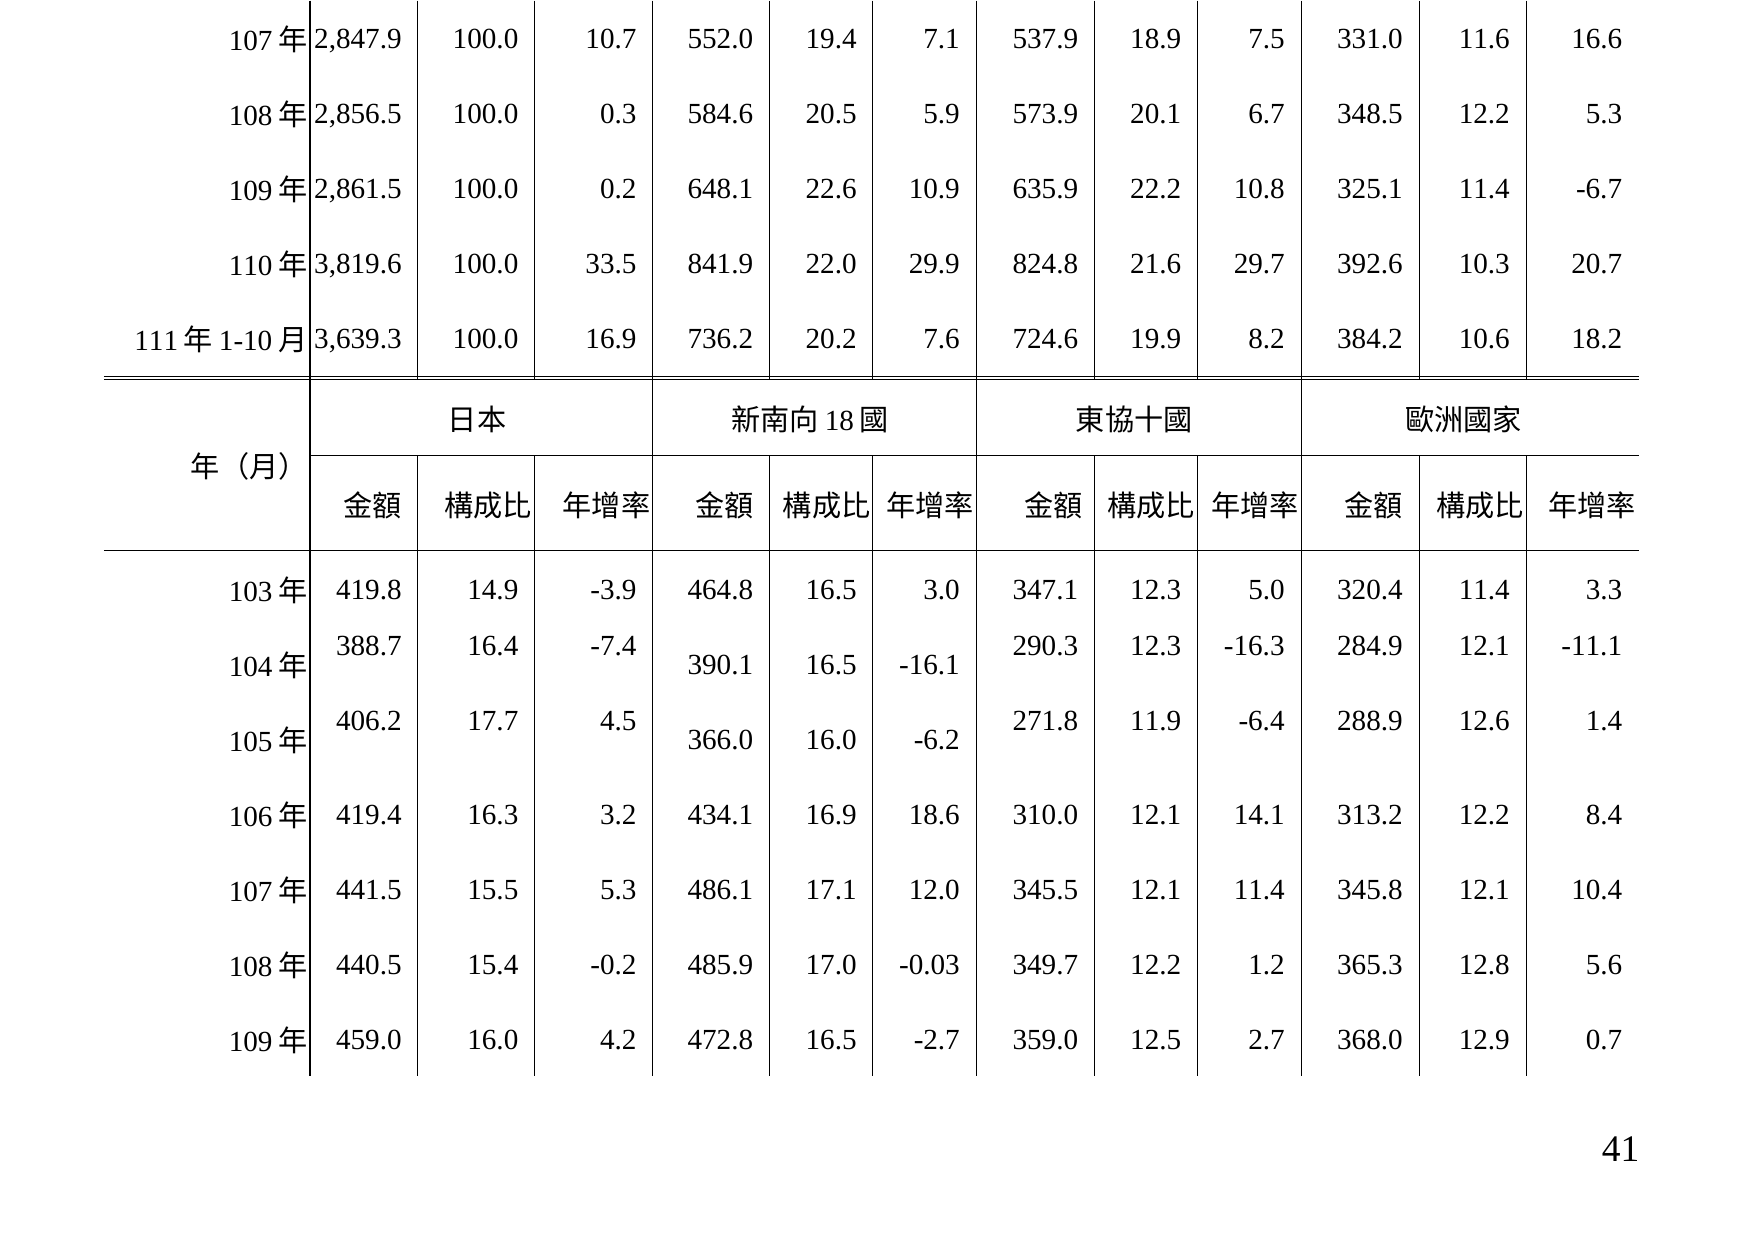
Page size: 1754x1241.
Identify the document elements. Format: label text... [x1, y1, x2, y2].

table_cell 16.9 [770, 776, 872, 851]
table_cell 年增率 [1198, 456, 1301, 550]
table_cell 104年 [104, 626, 309, 701]
table_cell -0.03 [873, 926, 976, 1001]
table_cell 年增率 [1527, 456, 1638, 550]
table_cell 100.0 [418, 301, 534, 376]
table_cell 0.7 [1527, 1001, 1638, 1076]
table_cell 573.9 [977, 76, 1094, 151]
table_cell 486.1 [653, 851, 769, 926]
table_cell 11.4 [1420, 151, 1526, 226]
table_cell 3.2 [535, 776, 652, 851]
table_cell 12.2 [1095, 926, 1197, 1001]
table_cell 16.0 [770, 701, 872, 776]
table_cell 8.2 [1198, 301, 1301, 376]
table_cell 2,847.9 [311, 1, 417, 76]
table_cell 0.3 [535, 76, 652, 151]
table_cell 310.0 [977, 776, 1094, 851]
table_cell 16.9 [535, 301, 652, 376]
table_cell 12.3 [1095, 626, 1197, 701]
table_cell 1.2 [1198, 926, 1301, 1001]
table_cell 107年 [104, 1, 309, 76]
table_cell -2.7 [873, 1001, 976, 1076]
table_cell 12.1 [1095, 851, 1197, 926]
table_cell 648.1 [653, 151, 769, 226]
table_cell 392.6 [1302, 226, 1419, 301]
table_cell 419.4 [311, 776, 417, 851]
table_cell 434.1 [653, 776, 769, 851]
table_cell 新南向18國 [653, 380, 976, 455]
table_cell 320.4 [1302, 551, 1419, 626]
table_cell 金額 [977, 456, 1094, 550]
table_cell 18.6 [873, 776, 976, 851]
table_cell 12.2 [1420, 776, 1526, 851]
table_cell 15.4 [418, 926, 534, 1001]
table_cell 388.7 [311, 626, 417, 701]
table_cell 12.3 [1095, 551, 1197, 626]
table_cell 103年 [104, 551, 309, 626]
table_cell 年（月） [104, 380, 309, 550]
table_cell 584.6 [653, 76, 769, 151]
table_cell -11.1 [1527, 626, 1638, 701]
table_cell 12.5 [1095, 1001, 1197, 1076]
table_cell 29.9 [873, 226, 976, 301]
table_cell 12.1 [1420, 626, 1526, 701]
table_cell 16.0 [418, 1001, 534, 1076]
table_cell 107年 [104, 851, 309, 926]
table_cell 4.5 [535, 701, 652, 776]
table_cell 11.4 [1198, 851, 1301, 926]
table_cell 金額 [653, 456, 769, 550]
table_cell 100.0 [418, 226, 534, 301]
table_cell 3,639.3 [311, 301, 417, 376]
table_cell 331.0 [1302, 1, 1419, 76]
table_cell 29.7 [1198, 226, 1301, 301]
table_cell 284.9 [1302, 626, 1419, 701]
table_cell 20.1 [1095, 76, 1197, 151]
table_cell -0.2 [535, 926, 652, 1001]
table_cell 15.5 [418, 851, 534, 926]
table_cell 11.6 [1420, 1, 1526, 76]
table_cell -16.3 [1198, 626, 1301, 701]
table_cell -6.4 [1198, 701, 1301, 776]
table_cell 18.2 [1527, 301, 1638, 376]
table_cell 16.3 [418, 776, 534, 851]
table_cell 20.7 [1527, 226, 1638, 301]
table_cell -7.4 [535, 626, 652, 701]
table_cell 12.9 [1420, 1001, 1526, 1076]
table_cell 100.0 [418, 1, 534, 76]
table_cell 3.3 [1527, 551, 1638, 626]
table_cell 2,856.5 [311, 76, 417, 151]
table_cell 10.3 [1420, 226, 1526, 301]
table_cell 485.9 [653, 926, 769, 1001]
table_cell 14.1 [1198, 776, 1301, 851]
table_cell 108年 [104, 926, 309, 1001]
table_cell 構成比 [418, 456, 534, 550]
table_cell 724.6 [977, 301, 1094, 376]
table_cell 5.3 [535, 851, 652, 926]
table_cell 841.9 [653, 226, 769, 301]
table_cell 313.2 [1302, 776, 1419, 851]
table_cell 東協十國 [977, 380, 1301, 455]
table_cell 406.2 [311, 701, 417, 776]
table_cell 21.6 [1095, 226, 1197, 301]
table_cell 5.3 [1527, 76, 1638, 151]
table_cell 12.2 [1420, 76, 1526, 151]
table_cell 108年 [104, 76, 309, 151]
table_cell 8.4 [1527, 776, 1638, 851]
table_cell 12.1 [1420, 851, 1526, 926]
table_cell 368.0 [1302, 1001, 1419, 1076]
table_cell 年增率 [535, 456, 652, 550]
table_cell 17.1 [770, 851, 872, 926]
table_cell 構成比 [770, 456, 872, 550]
table_cell 464.8 [653, 551, 769, 626]
table_cell 390.1 [653, 626, 769, 701]
table_cell 347.1 [977, 551, 1094, 626]
table_cell 10.8 [1198, 151, 1301, 226]
table_cell 288.9 [1302, 701, 1419, 776]
table_cell 100.0 [418, 151, 534, 226]
table_cell 10.9 [873, 151, 976, 226]
table_cell 10.7 [535, 1, 652, 76]
table_cell 106年 [104, 776, 309, 851]
table_cell 金額 [311, 456, 417, 550]
table_cell 365.3 [1302, 926, 1419, 1001]
table_cell 20.2 [770, 301, 872, 376]
table_cell 348.5 [1302, 76, 1419, 151]
table_cell -6.7 [1527, 151, 1638, 226]
table_cell 歐洲國家 [1302, 380, 1638, 455]
table_cell 19.9 [1095, 301, 1197, 376]
table_cell -3.9 [535, 551, 652, 626]
table_cell 12.1 [1095, 776, 1197, 851]
table_cell 345.8 [1302, 851, 1419, 926]
table_cell 構成比 [1095, 456, 1197, 550]
table_cell 5.6 [1527, 926, 1638, 1001]
table_cell -16.1 [873, 626, 976, 701]
table_cell 635.9 [977, 151, 1094, 226]
table_cell 7.1 [873, 1, 976, 76]
table_cell 290.3 [977, 626, 1094, 701]
table_cell 16.5 [770, 626, 872, 701]
table_cell 441.5 [311, 851, 417, 926]
table_cell 3.0 [873, 551, 976, 626]
table_cell 109年 [104, 151, 309, 226]
table_cell 18.9 [1095, 1, 1197, 76]
table_cell 3,819.6 [311, 226, 417, 301]
table_cell 472.8 [653, 1001, 769, 1076]
table_cell 10.4 [1527, 851, 1638, 926]
table_cell 419.8 [311, 551, 417, 626]
table_cell 16.5 [770, 1001, 872, 1076]
table_cell 111年1-10月 [104, 301, 309, 376]
table_cell 22.6 [770, 151, 872, 226]
table_cell 12.0 [873, 851, 976, 926]
table_cell 12.6 [1420, 701, 1526, 776]
table_cell 384.2 [1302, 301, 1419, 376]
table_cell 271.8 [977, 701, 1094, 776]
table_cell 459.0 [311, 1001, 417, 1076]
table_cell 11.9 [1095, 701, 1197, 776]
table_cell 359.0 [977, 1001, 1094, 1076]
table_cell 349.7 [977, 926, 1094, 1001]
table_cell 33.5 [535, 226, 652, 301]
table_cell 325.1 [1302, 151, 1419, 226]
table_cell 1.4 [1527, 701, 1638, 776]
table_cell 440.5 [311, 926, 417, 1001]
table_cell 構成比 [1420, 456, 1526, 550]
table_cell 17.7 [418, 701, 534, 776]
table_cell 20.5 [770, 76, 872, 151]
table_cell 109年 [104, 1001, 309, 1076]
table_cell 14.9 [418, 551, 534, 626]
table_cell 7.6 [873, 301, 976, 376]
table_cell 345.5 [977, 851, 1094, 926]
table_cell 16.6 [1527, 1, 1638, 76]
table_cell 105年 [104, 701, 309, 776]
table_cell 0.2 [535, 151, 652, 226]
table_cell 年增率 [873, 456, 976, 550]
table_cell 736.2 [653, 301, 769, 376]
table_cell 5.0 [1198, 551, 1301, 626]
table_cell 12.8 [1420, 926, 1526, 1001]
table_cell 22.2 [1095, 151, 1197, 226]
table_cell 552.0 [653, 1, 769, 76]
table_cell 5.9 [873, 76, 976, 151]
table_cell 10.6 [1420, 301, 1526, 376]
table_cell 537.9 [977, 1, 1094, 76]
table_cell 金額 [1302, 456, 1419, 550]
table_cell 22.0 [770, 226, 872, 301]
table_cell 6.7 [1198, 76, 1301, 151]
table_cell 19.4 [770, 1, 872, 76]
table_cell 16.4 [418, 626, 534, 701]
table_cell 16.5 [770, 551, 872, 626]
table_cell 110年 [104, 226, 309, 301]
table_cell 366.0 [653, 701, 769, 776]
table_cell 2,861.5 [311, 151, 417, 226]
table_cell 7.5 [1198, 1, 1301, 76]
table_cell 824.8 [977, 226, 1094, 301]
table_cell 4.2 [535, 1001, 652, 1076]
table_cell 100.0 [418, 76, 534, 151]
table_cell 日本 [311, 380, 652, 455]
table_cell -6.2 [873, 701, 976, 776]
table_cell 11.4 [1420, 551, 1526, 626]
table_cell 17.0 [770, 926, 872, 1001]
table_cell 2.7 [1198, 1001, 1301, 1076]
